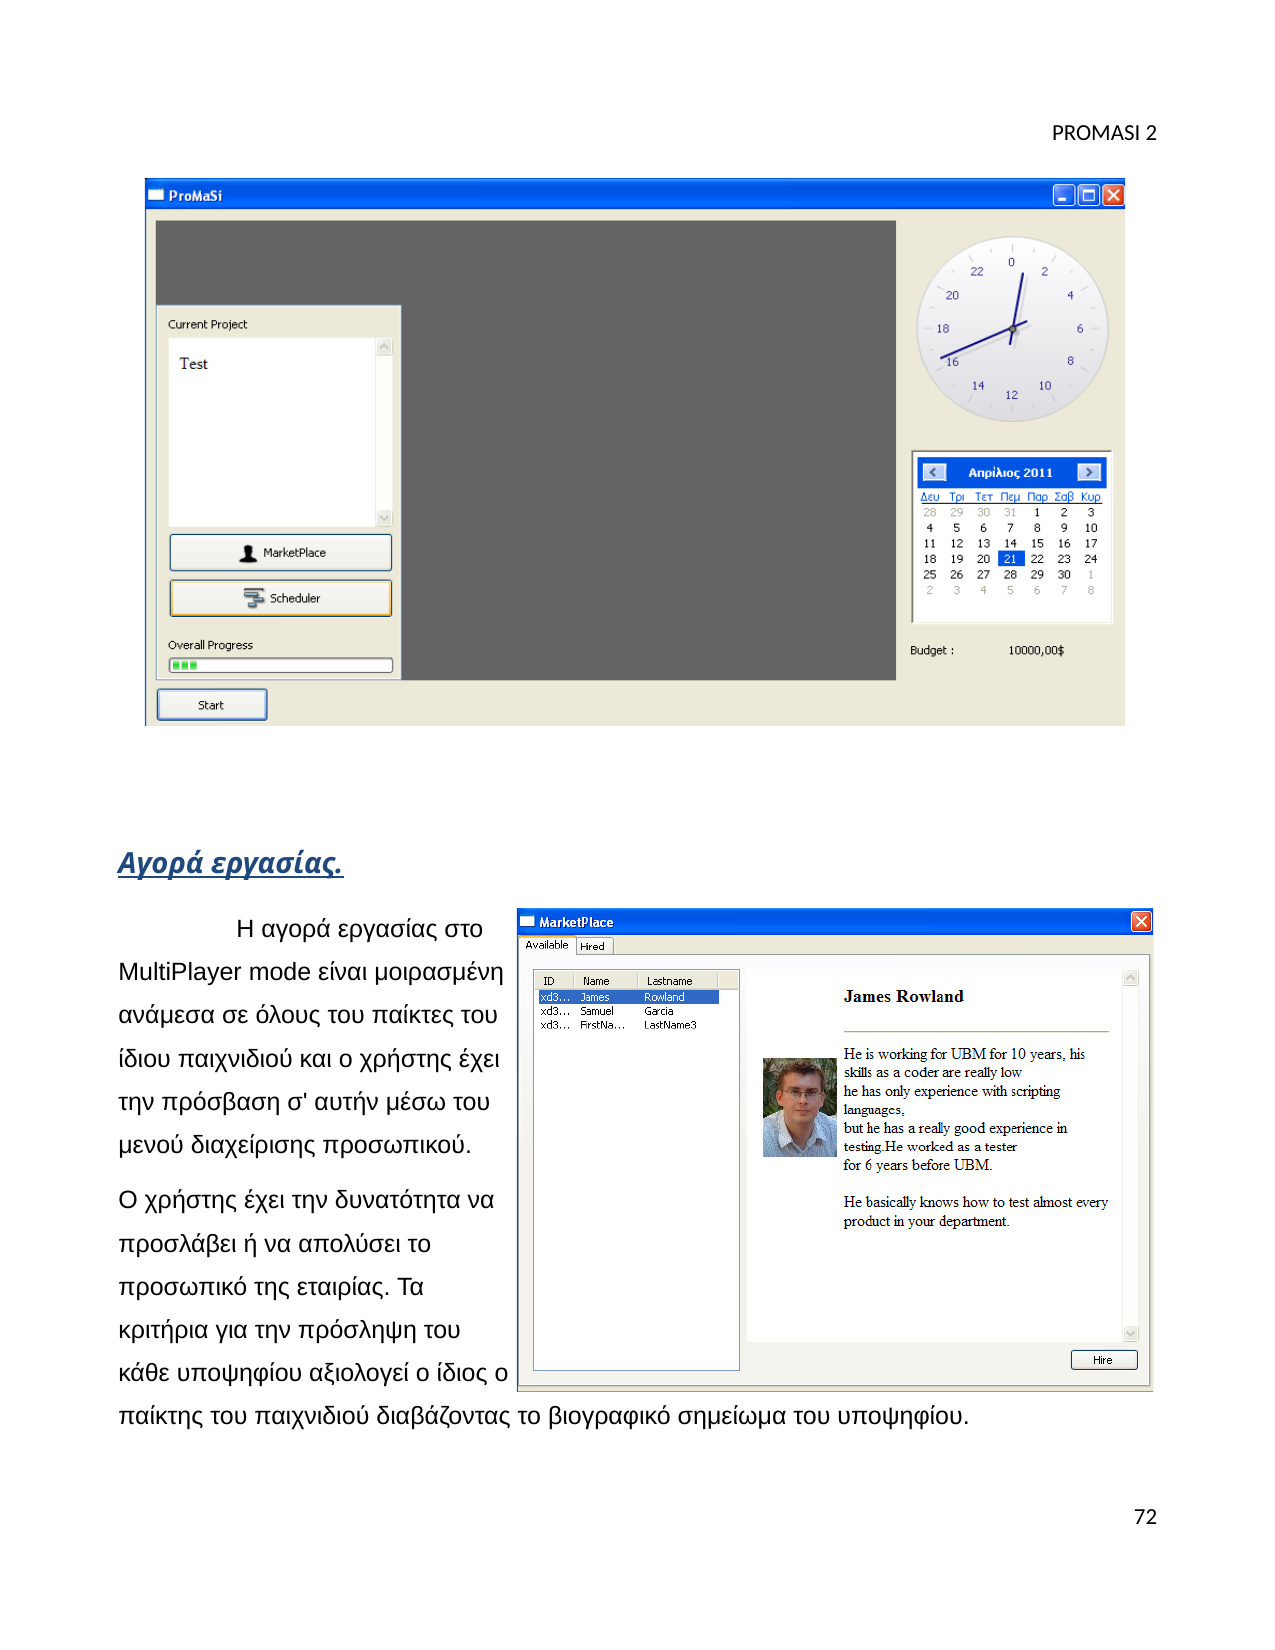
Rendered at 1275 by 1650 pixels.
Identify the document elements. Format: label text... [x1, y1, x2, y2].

text Η αγορά εργασίας στο MultiPlayer mode είναι μοιρασμένη ανάμεσα σε όλους του παίκτες του ίδιου παιχνιδιού και ο χρήστης έχει την πρόσβαση σ' αυτήν μέσω του μενού διαχείρισης προσωπικού. [118, 914, 516, 1158]
picture [144, 178, 1125, 726]
text Ο χρήστης έχει την δυνατότητα να προσλάβει ή να απολύσει το προσωπικό της εταιρίας. Τα κριτήρια για την πρόσληψη του κάθε υποψηφίου αξιολογεί ο ίδιος ο παίκτης του παιχνιδιού διαβάζοντας το βιογραφικό σημείωμα του υποψηφίου. [118, 1185, 1157, 1430]
picture [516, 908, 1154, 1392]
subtitle Αγορά εργασίας. [118, 842, 1157, 882]
